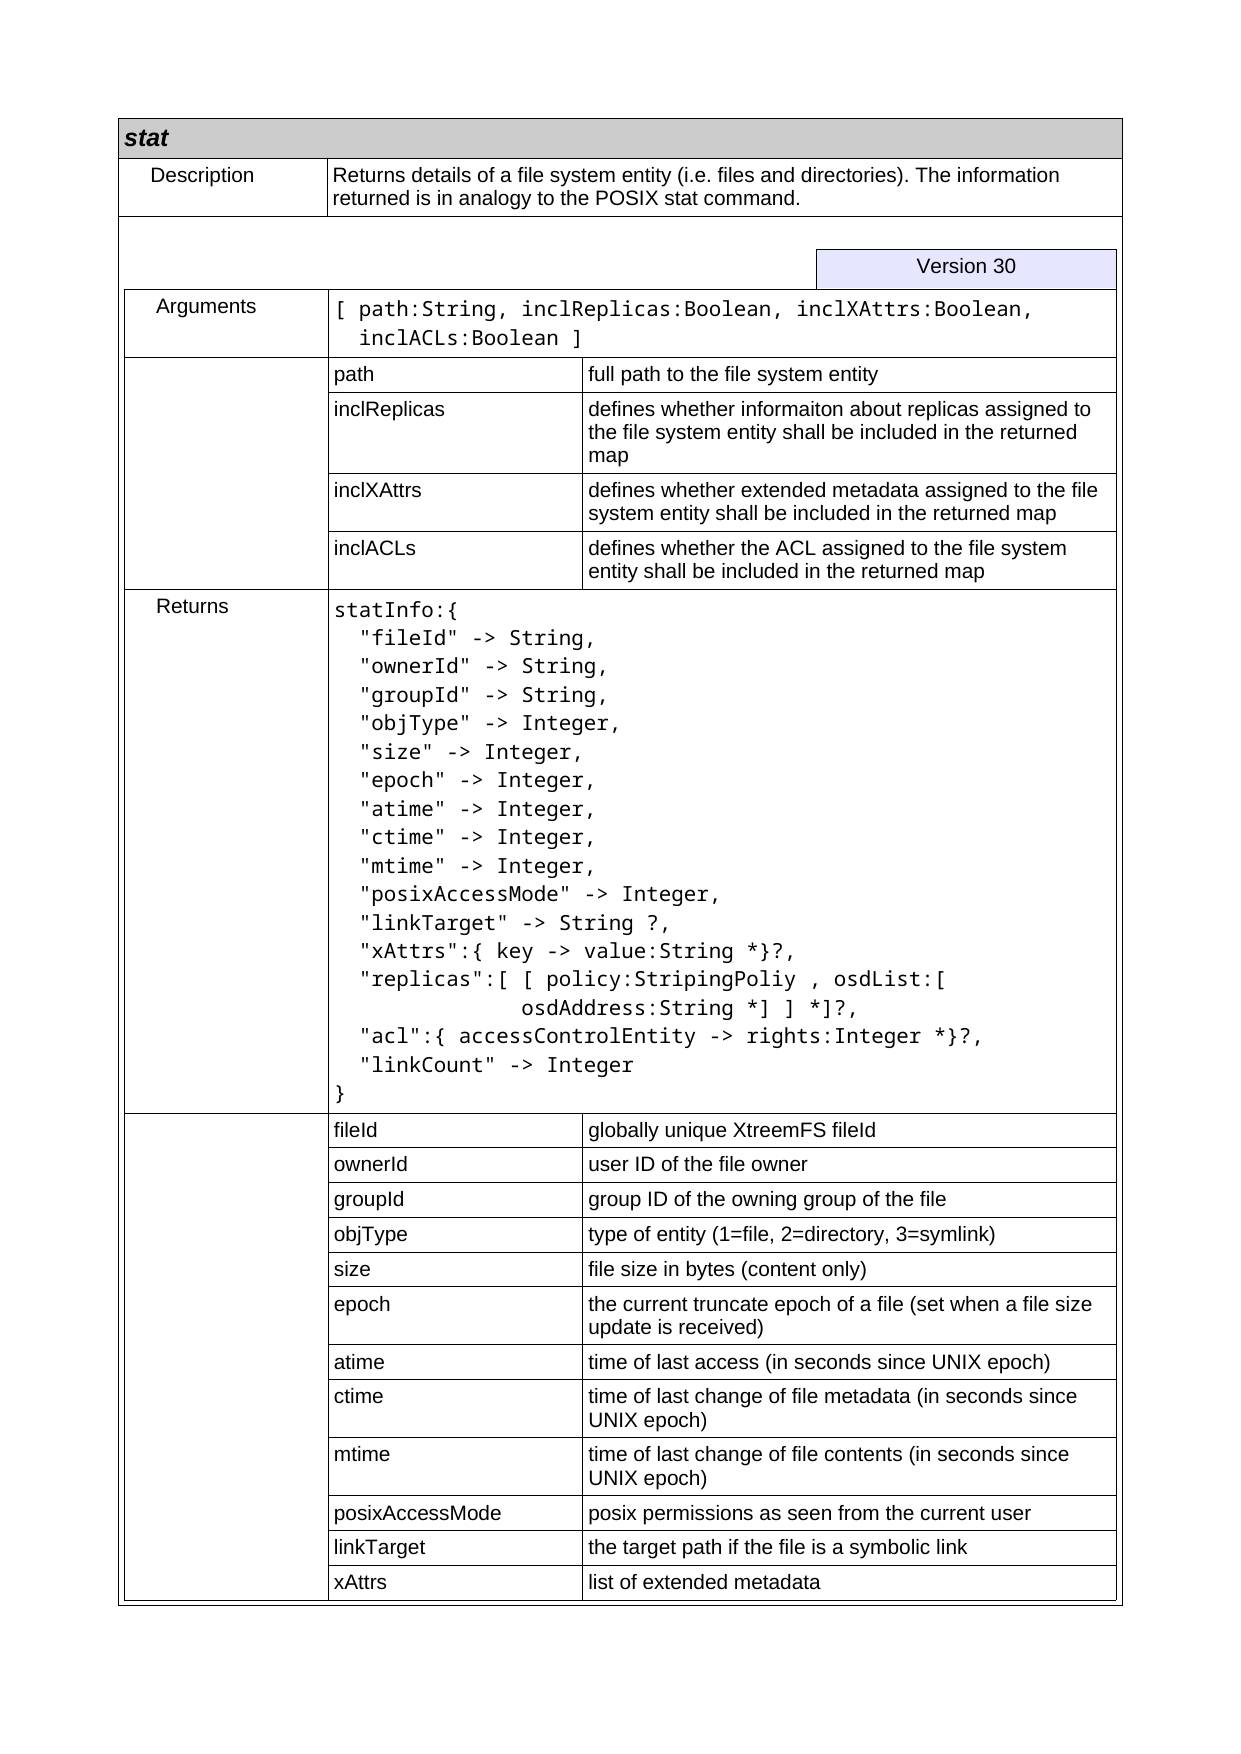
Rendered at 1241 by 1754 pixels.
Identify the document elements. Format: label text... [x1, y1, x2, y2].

table_cell ctime [329, 1380, 582, 1437]
table_cell user ID of the file owner [583, 1148, 1116, 1182]
table_cell Arguments [125, 290, 328, 357]
table_cell [119, 217, 1122, 1605]
table_cell inclACLs [329, 532, 582, 589]
table_cell time of last change of file metadata (in seconds since UNIX epoch) [583, 1380, 1116, 1437]
table_cell epoch [329, 1287, 582, 1344]
table_cell group ID of the owning group of the file [583, 1183, 1116, 1217]
table_cell groupId [329, 1183, 582, 1217]
table_header Version 30 [817, 250, 1116, 288]
table_header [124, 249, 816, 288]
table_cell defines whether informaiton about replicas assigned to the file system entity shall be included in the returned map [583, 393, 1116, 473]
table_cell file size in bytes (content only) [583, 1253, 1116, 1286]
table_cell defines whether the ACL assigned to the file system entity shall be included in the returned map [583, 532, 1116, 589]
table_cell mtime [329, 1438, 582, 1495]
table_header full path to the file system entity [583, 358, 1116, 392]
table_cell inclXAttrs [329, 474, 582, 531]
table_cell inclReplicas [329, 393, 582, 473]
table_header stat [119, 119, 1122, 158]
table_cell the current truncate epoch of a file (set when a file size update is received) [583, 1287, 1116, 1344]
table_cell type of entity (1=file, 2=directory, 3=symlink) [583, 1218, 1116, 1252]
table_cell [125, 358, 328, 589]
table_cell Returns details of a file system entity (i.e. files and directories). The information returned is in analogy to the POSIX stat command. [328, 159, 1122, 216]
table_header path [329, 358, 582, 392]
table_cell statInfo:{ "fileId" -> String, "ownerId" -> String, "groupId" -> String, "objType" -> Integer, "size" -> Integer, "epoch" -> Integer, "atime" -> Integer, "ctime" -> Integer, "mtime" -> Integer, "posixAccessMode" -> Integer, "linkTarget" -> String ?, "xAttrs":{ key -> value:String *}?, "replicas":[ [ policy:StripingPoliy , osdList:[ osdAddress:String *] ] *]?, "acl":{ accessControlEntity -> rights:Integer *}?, "linkCount" -> Integer } [329, 590, 1116, 1112]
table_cell atime [329, 1345, 582, 1379]
table_cell objType [329, 1218, 582, 1252]
table_cell posixAccessMode [329, 1496, 582, 1530]
table_cell xAttrs [329, 1566, 582, 1599]
table_cell [ path:String, inclReplicas:Boolean, inclXAttrs:Boolean, inclACLs:Boolean ] [329, 290, 1116, 357]
table_cell Description [119, 159, 327, 216]
table_cell Returns [125, 590, 328, 1112]
table_cell size [329, 1253, 582, 1286]
table_header globally unique XtreemFS fileId [583, 1114, 1116, 1147]
table_cell the target path if the file is a symbolic link [583, 1531, 1116, 1565]
table_cell ownerId [329, 1148, 582, 1182]
table_cell [125, 1114, 328, 1599]
table_cell list of extended metadata [583, 1566, 1116, 1599]
table_cell time of last access (in seconds since UNIX epoch) [583, 1345, 1116, 1379]
table_header fileId [329, 1114, 582, 1147]
table_cell defines whether extended metadata assigned to the file system entity shall be included in the returned map [583, 474, 1116, 531]
table_cell posix permissions as seen from the current user [583, 1496, 1116, 1530]
table_cell time of last change of file contents (in seconds since UNIX epoch) [583, 1438, 1116, 1495]
table_cell linkTarget [329, 1531, 582, 1565]
